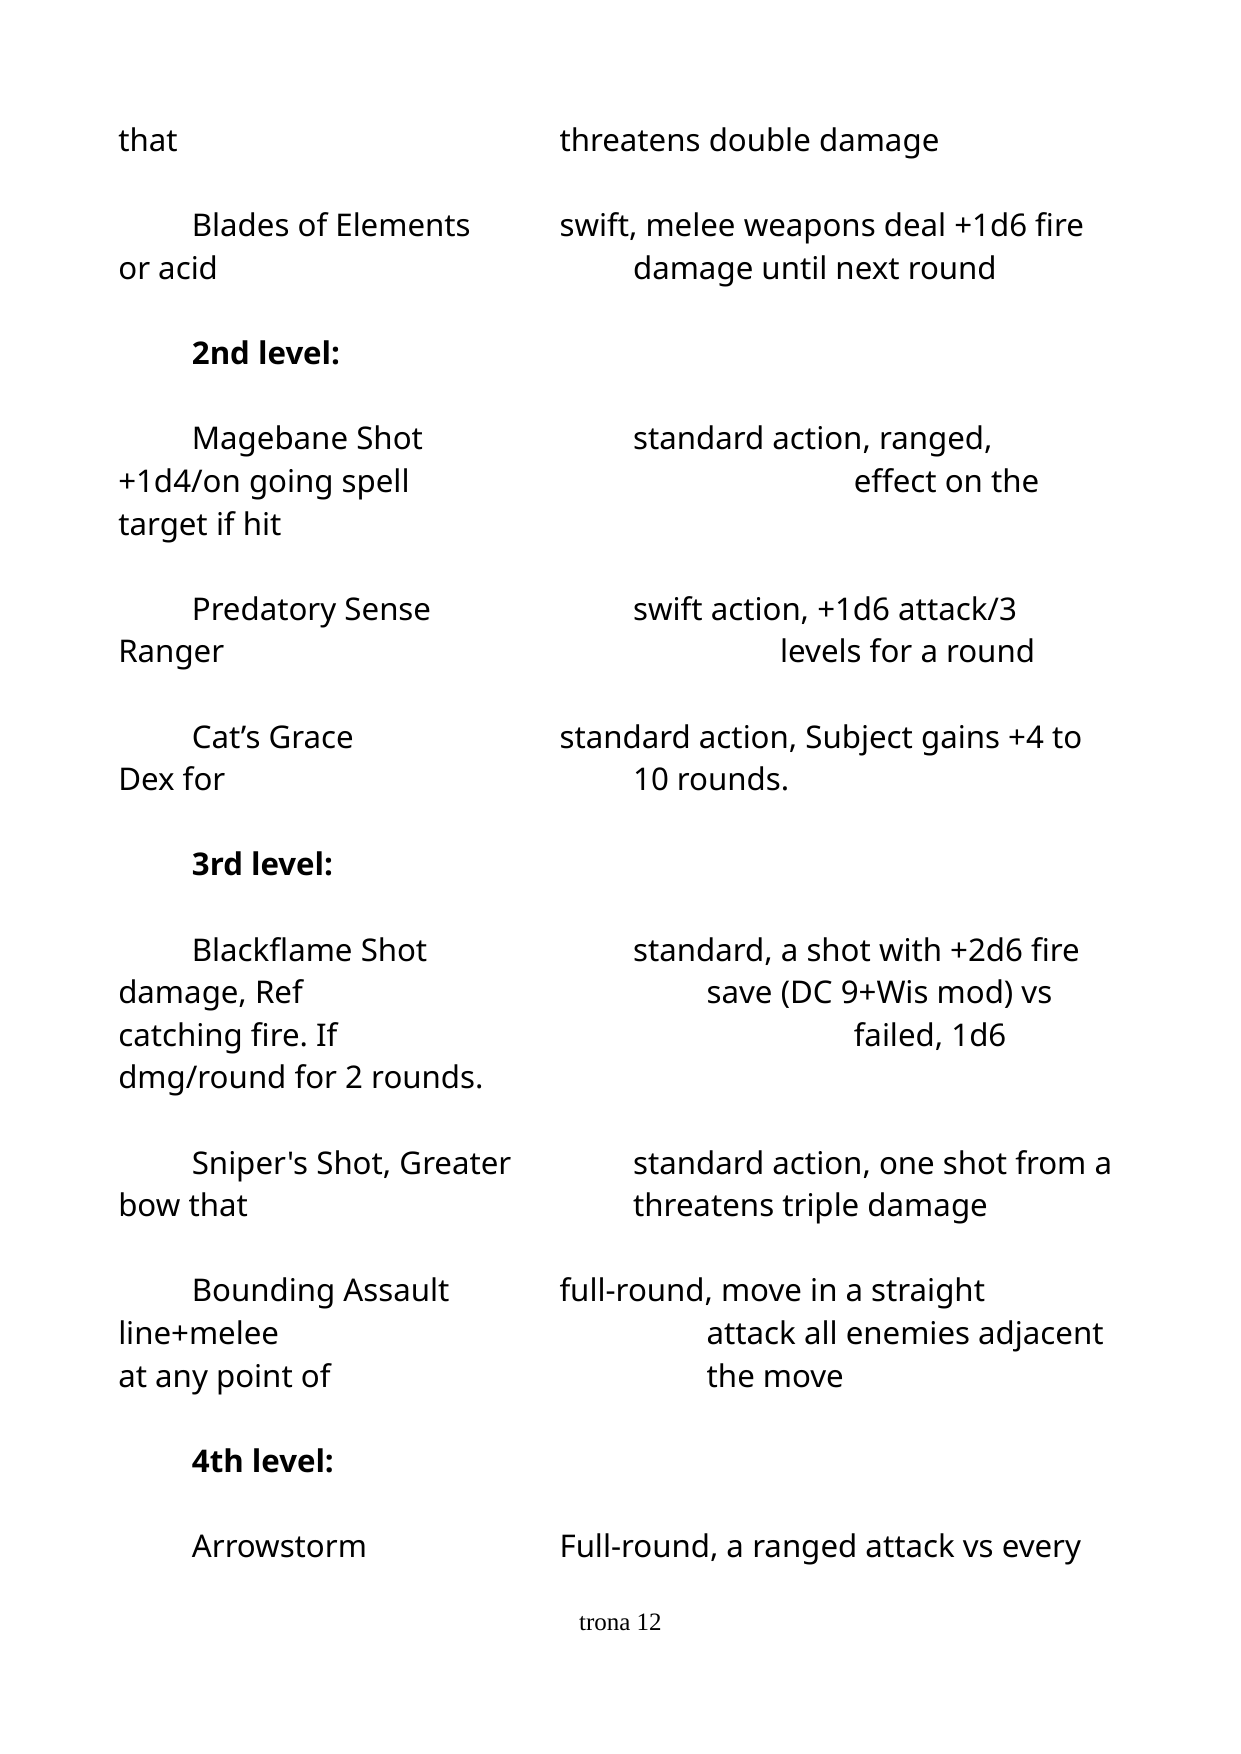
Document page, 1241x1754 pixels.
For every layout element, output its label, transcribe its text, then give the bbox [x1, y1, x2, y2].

text Blades of Elements swift, melee weapons deal +1d6 fire or acid damage until next round 2nd level: [118, 203, 1122, 374]
text Blackflame Shot standard, a shot with +2d6 fire damage, Ref save (DC 9+Wis mod) vs catching fire. If failed, 1d6 dmg/round for 2 rounds. [118, 928, 1122, 1098]
text Cat’s Grace standard action, Subject gains +4 to Dex for 10 rounds. [118, 714, 1122, 800]
text that threatens double damage [118, 118, 1122, 161]
text 4th level: [118, 1439, 1122, 1481]
text Bounding Assault full-round, move in a straight line+melee attack all enemies adjacent at any point of the move [118, 1268, 1122, 1396]
text Magebane Shot standard action, ranged, +1d4/on going spell effect on the target if hit [118, 416, 1122, 544]
text Predatory Sense swift action, +1d6 attack/3 Ranger levels for a round [118, 587, 1122, 672]
text Arrowstorm Full-round, a ranged attack vs every [118, 1524, 1122, 1567]
text 3rd level: [118, 842, 1122, 885]
text Sniper's Shot, Greater standard action, one shot from a bow that threatens triple damage [118, 1141, 1122, 1226]
